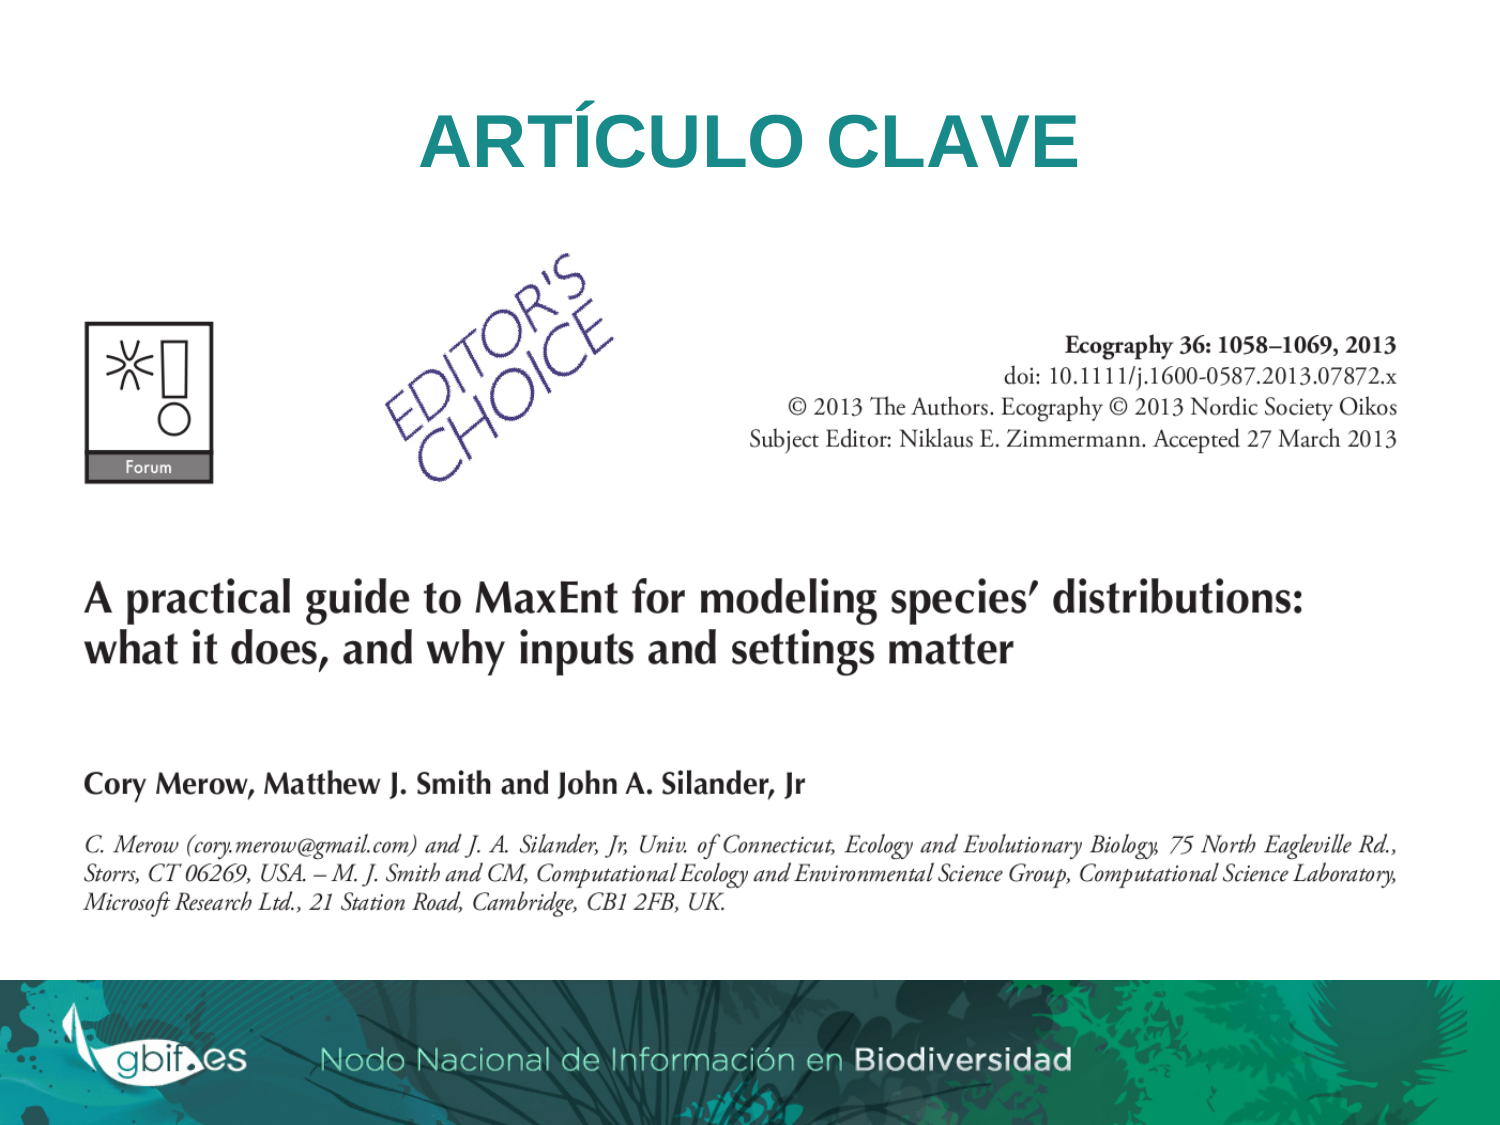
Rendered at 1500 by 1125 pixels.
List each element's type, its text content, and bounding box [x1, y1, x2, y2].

picture [0, 980, 1500, 1125]
picture [46, 240, 1433, 953]
title ARTÍCULO CLAVE [112, 68, 1388, 215]
